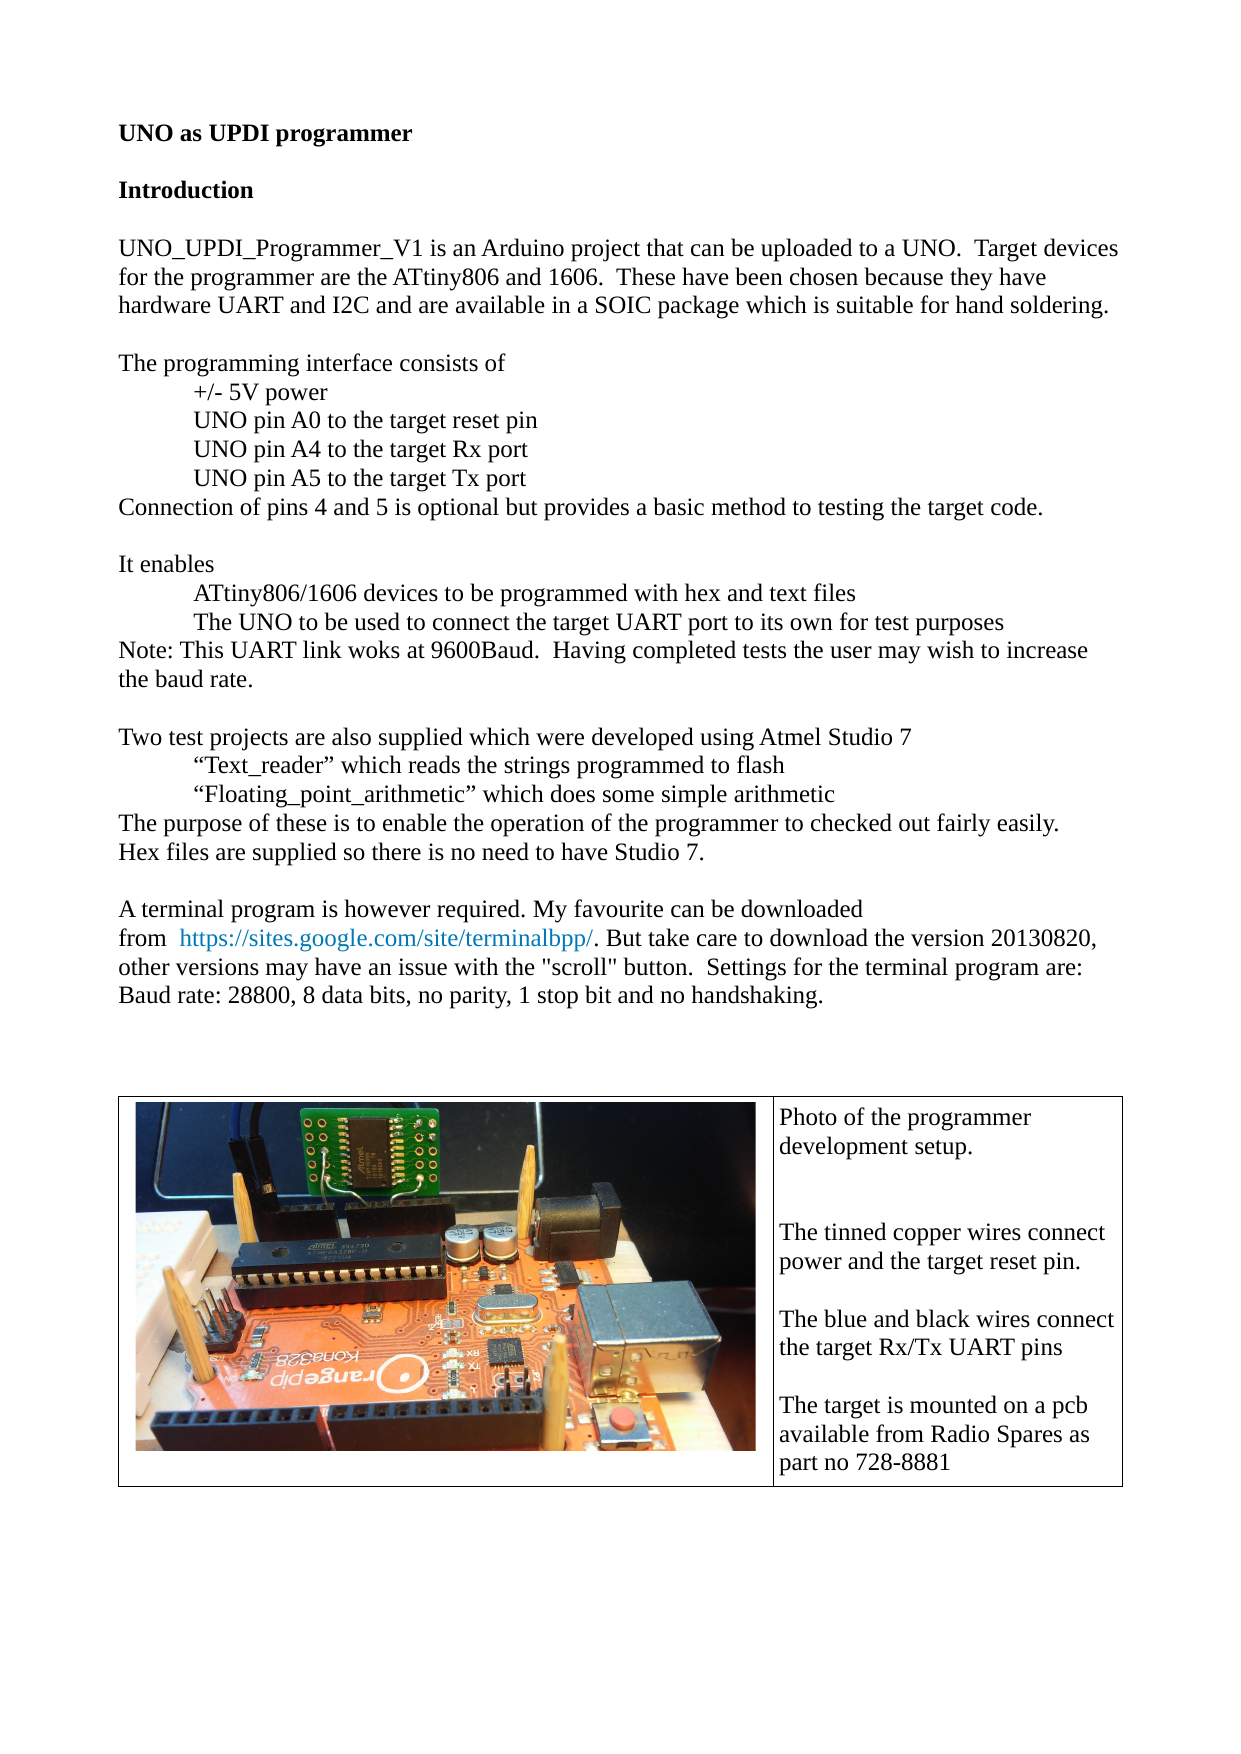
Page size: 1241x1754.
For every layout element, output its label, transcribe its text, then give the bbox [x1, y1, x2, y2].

text “Floating_point_arithmetic” which does some simple arithmetic [118, 779, 1122, 808]
text It enables [118, 549, 1122, 578]
picture [135, 1102, 756, 1451]
text UNO pin A5 to the target Tx port [118, 463, 1122, 492]
text Two test projects are also supplied which were developed using Atmel Studio 7 [118, 722, 1122, 751]
text UNO pin A0 to the target reset pin [118, 406, 1122, 434]
text Introduction [118, 176, 1122, 204]
text UNO as UPDI programmer [118, 118, 1122, 147]
text A terminal program is however required. My favourite can be downloaded from https://sites.google.com/site/terminalbpp/. But take care to download the version 20130820, other versions may have an issue with the "scroll" button. Settings for the terminal program are: Baud rate: 28800, 8 data bits, no parity, 1 stop bit and no handshaking. [118, 894, 1122, 1009]
text The UNO to be used to connect the target UART port to its own for test purposes [118, 607, 1122, 636]
text ATtiny806/1606 devices to be programmed with hex and text files [118, 578, 1122, 607]
text Connection of pins 4 and 5 is optional but provides a basic method to testing the target code. [118, 492, 1122, 521]
text UNO pin A4 to the target Rx port [118, 434, 1122, 463]
text “Text_reader” which reads the strings programmed to flash [118, 751, 1122, 779]
text The purpose of these is to enable the operation of the programmer to checked out fairly easily. [118, 808, 1122, 837]
text +/- 5V power [118, 377, 1122, 406]
text Note: This UART link woks at 9600Baud. Having completed tests the user may wish to increase the baud rate. [118, 636, 1122, 693]
text UNO_UPDI_Programmer_V1 is an Arduino project that can be uploaded to a UNO. Target devices for the programmer are the ATtiny806 and 1606. These have been chosen because they have hardware UART and I2C and are available in a SOIC package which is suitable for hand soldering. [118, 233, 1122, 319]
text The programming interface consists of [118, 348, 1122, 377]
table_header Photo of the programmer development setup. The tinned copper wires connect power and the target reset pin. The blue and black wires connect the target Rx/Tx UART pins The target is mounted on a pcb available from Radio Spares as part no 728-8881 [774, 1097, 1122, 1486]
text Hex files are supplied so there is no need to have Studio 7. [118, 837, 1122, 866]
table_header [119, 1097, 773, 1486]
